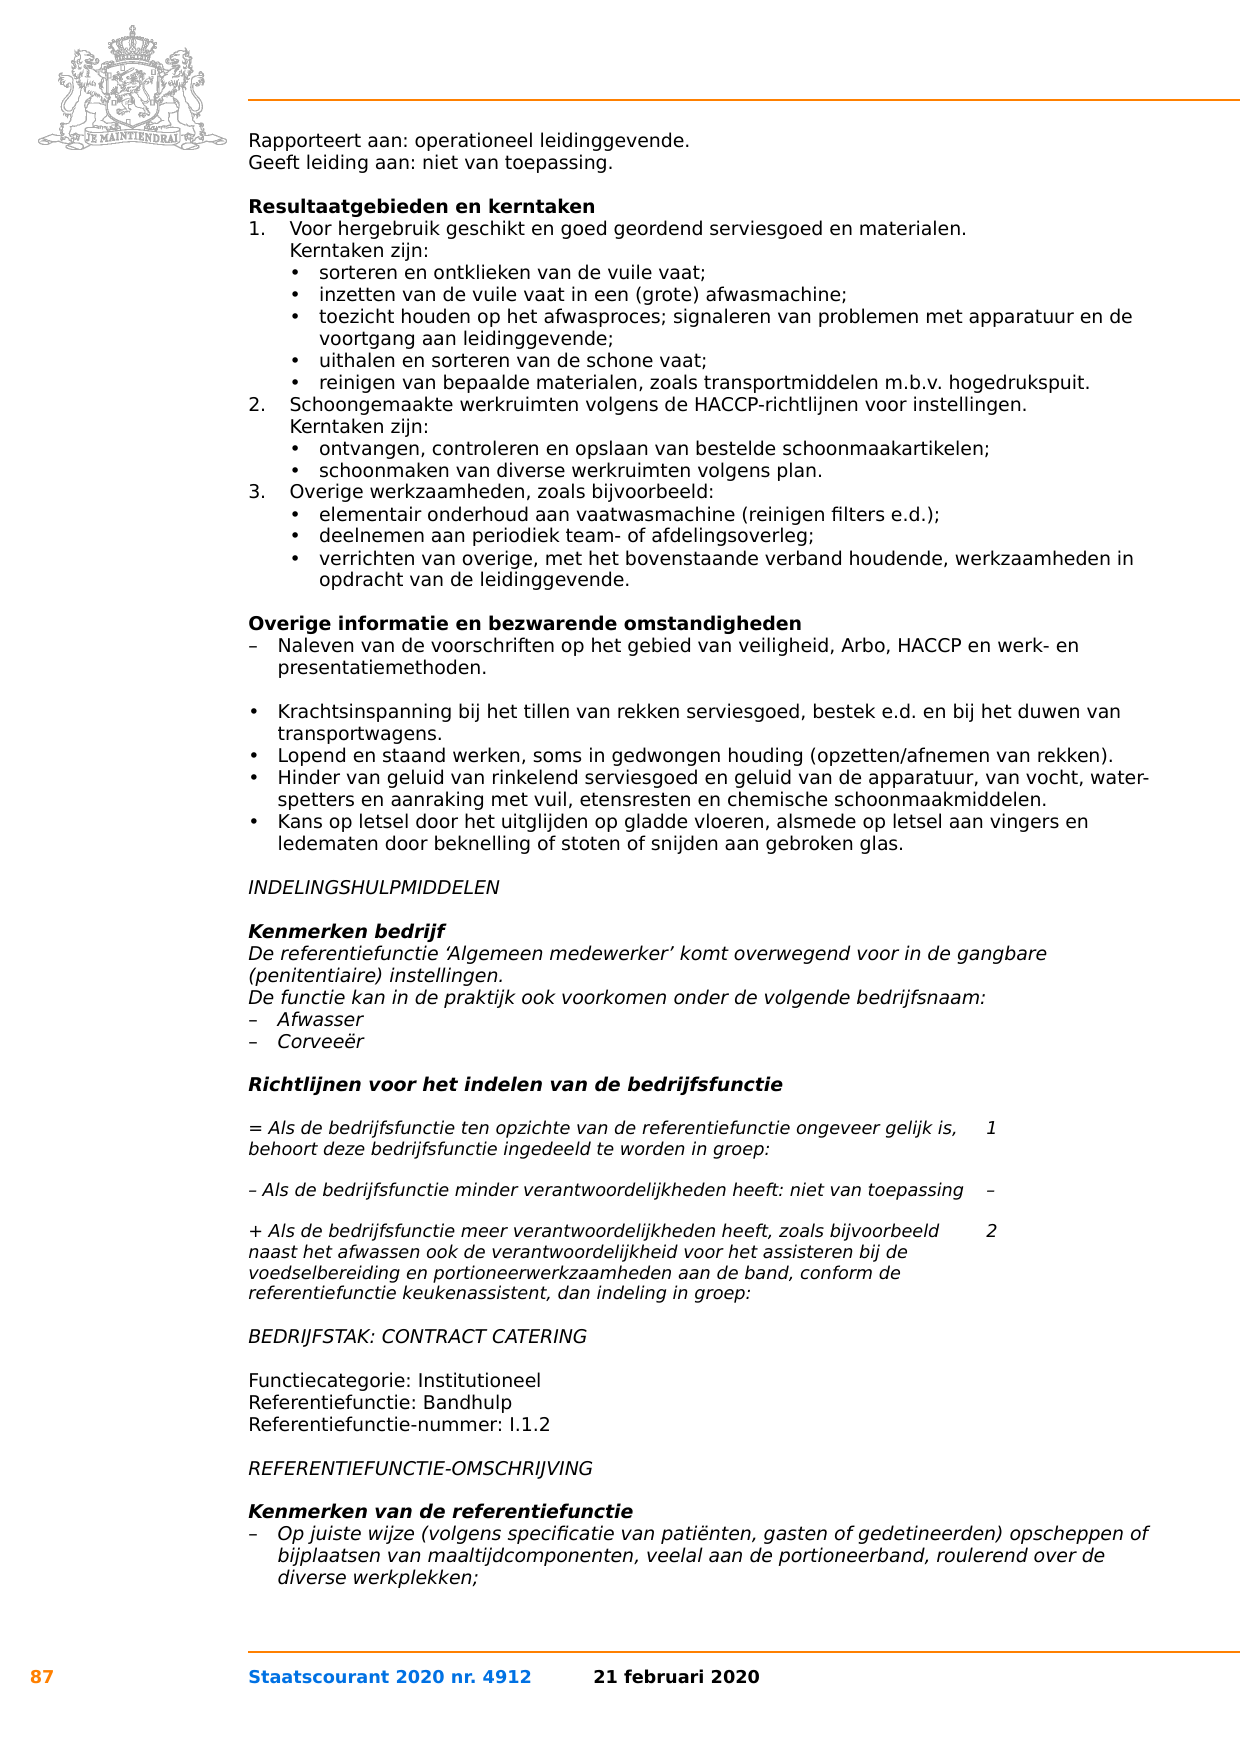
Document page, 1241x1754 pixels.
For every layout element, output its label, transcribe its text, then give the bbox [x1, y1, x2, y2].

table_cell 2 [980, 1221, 1163, 1304]
text • toezicht houden op het afwasproces; signaleren van problemen met apparatuur en de voortgang aan leidinggevende; [289, 306, 1163, 349]
text – Naleven van de voorschriften op het gebied van veiligheid, Arbo, HACCP en werk- en presentatiemethoden. [248, 635, 1163, 679]
text Referentiefunctie: Bandhulp [248, 1392, 1163, 1413]
text Overige informatie en bezwarende omstandigheden [248, 613, 1163, 635]
text 1. Voor hergebruik geschikt en goed geordend serviesgoed en materialen. [248, 218, 1163, 240]
text • deelnemen aan periodiek team- of afdelingsoverleg; [289, 525, 1163, 547]
text Richtlijnen voor het indelen van de bedrijfsfunctie [248, 1074, 1163, 1096]
text Geeft leiding aan: niet van toepassing. [248, 152, 1163, 174]
table_cell – Als de bedrijfsfunctie minder verantwoordelijkheden heeft: niet van toepassing [248, 1180, 980, 1201]
text • ontvangen, controleren en opslaan van bestelde schoonmaakartikelen; [289, 437, 1163, 459]
text Referentiefunctie-nummer: I.1.2 [248, 1413, 1163, 1436]
text • schoonmaken van diverse werkruimten volgens plan. [289, 459, 1163, 481]
text – Afwasser [248, 1008, 1163, 1031]
text • sorteren en ontklieken van de vuile vaat; [289, 262, 1163, 284]
text 3. Overige werkzaamheden, zoals bijvoorbeeld: [248, 481, 1163, 503]
picture [38, 25, 227, 150]
subtitle REFERENTIEFUNCTIE-OMSCHRIJVING [248, 1457, 1163, 1479]
text • Kans op letsel door het uitglijden op gladde vloeren, alsmede op letsel aan vingers en ledematen door beknelling of stoten of snijden aan gebroken glas. [248, 811, 1163, 855]
text Kenmerken bedrijf [248, 921, 1163, 943]
text • Krachtsinspanning bij het tillen van rekken serviesgoed, bestek e.d. en bij het duwen van transportwagens. [248, 701, 1163, 745]
subtitle BEDRIJFSTAK: CONTRACT CATERING [248, 1326, 1163, 1348]
text • inzetten van de vuile vaat in een (grote) afwasmachine; [289, 284, 1163, 306]
table_cell [248, 1201, 980, 1221]
text Kerntaken zijn: [289, 240, 1163, 262]
text • reinigen van bepaalde materialen, zoals transportmiddelen m.b.v. hogedrukspuit. [289, 372, 1163, 393]
text De referentiefunctie ‘Algemeen medewerker’ komt overwegend voor in de gangbare (penitentiaire) instellingen. [248, 943, 1163, 987]
text Functiecategorie: Institutioneel [248, 1369, 1163, 1392]
text • verrichten van overige, met het bovenstaande verband houdende, werkzaamheden in opdracht van de leidinggevende. [289, 547, 1163, 591]
text – Op juiste wijze (volgens specificatie van patiënten, gasten of gedetineerden) opscheppen of bijplaatsen van maaltijdcomponenten, veelal aan de portioneerband, roulerend over de diverse werkplekken; [248, 1523, 1163, 1589]
table_header 1 [980, 1118, 1163, 1159]
table_header = Als de bedrijfsfunctie ten opzichte van de referentiefunctie ongeveer gelijk is, behoort deze bedrijfsfunctie ingedeeld te worden in groep: [248, 1118, 980, 1159]
table_cell [980, 1160, 1163, 1180]
text – Corveeër [248, 1031, 1163, 1052]
text • Hinder van geluid van rinkelend serviesgoed en geluid van de apparatuur, van vocht, water-spetters en aanraking met vuil, etensresten en chemische schoonmaakmiddelen. [248, 767, 1163, 811]
text • elementair onderhoud aan vaatwasmachine (reinigen filters e.d.); [289, 503, 1163, 525]
text Kenmerken van de referentiefunctie [248, 1501, 1163, 1523]
text De functie kan in de praktijk ook voorkomen onder de volgende bedrijfsnaam: [248, 987, 1163, 1008]
text Kerntaken zijn: [289, 416, 1163, 437]
table_cell [980, 1201, 1163, 1221]
text • Lopend en staand werken, soms in gedwongen houding (opzetten/afnemen van rekken). [248, 745, 1163, 767]
text Rapporteert aan: operationeel leidinggevende. [248, 130, 1163, 152]
table_cell + Als de bedrijfsfunctie meer verantwoordelijkheden heeft, zoals bijvoorbeeld naast het afwassen ook de verantwoordelijkheid voor het assisteren bij de voedselbereiding en portioneerwerkzaamheden aan de band, conform de referentiefunctie keukenassistent, dan indeling in groep: [248, 1221, 980, 1304]
table_cell – [980, 1180, 1163, 1201]
text 2. Schoongemaakte werkruimten volgens de HACCP-richtlijnen voor instellingen. [248, 393, 1163, 416]
text • uithalen en sorteren van de schone vaat; [289, 349, 1163, 372]
subtitle INDELINGSHULPMIDDELEN [248, 877, 1163, 899]
table_cell [248, 1160, 980, 1180]
text Resultaatgebieden en kerntaken [248, 196, 1163, 218]
